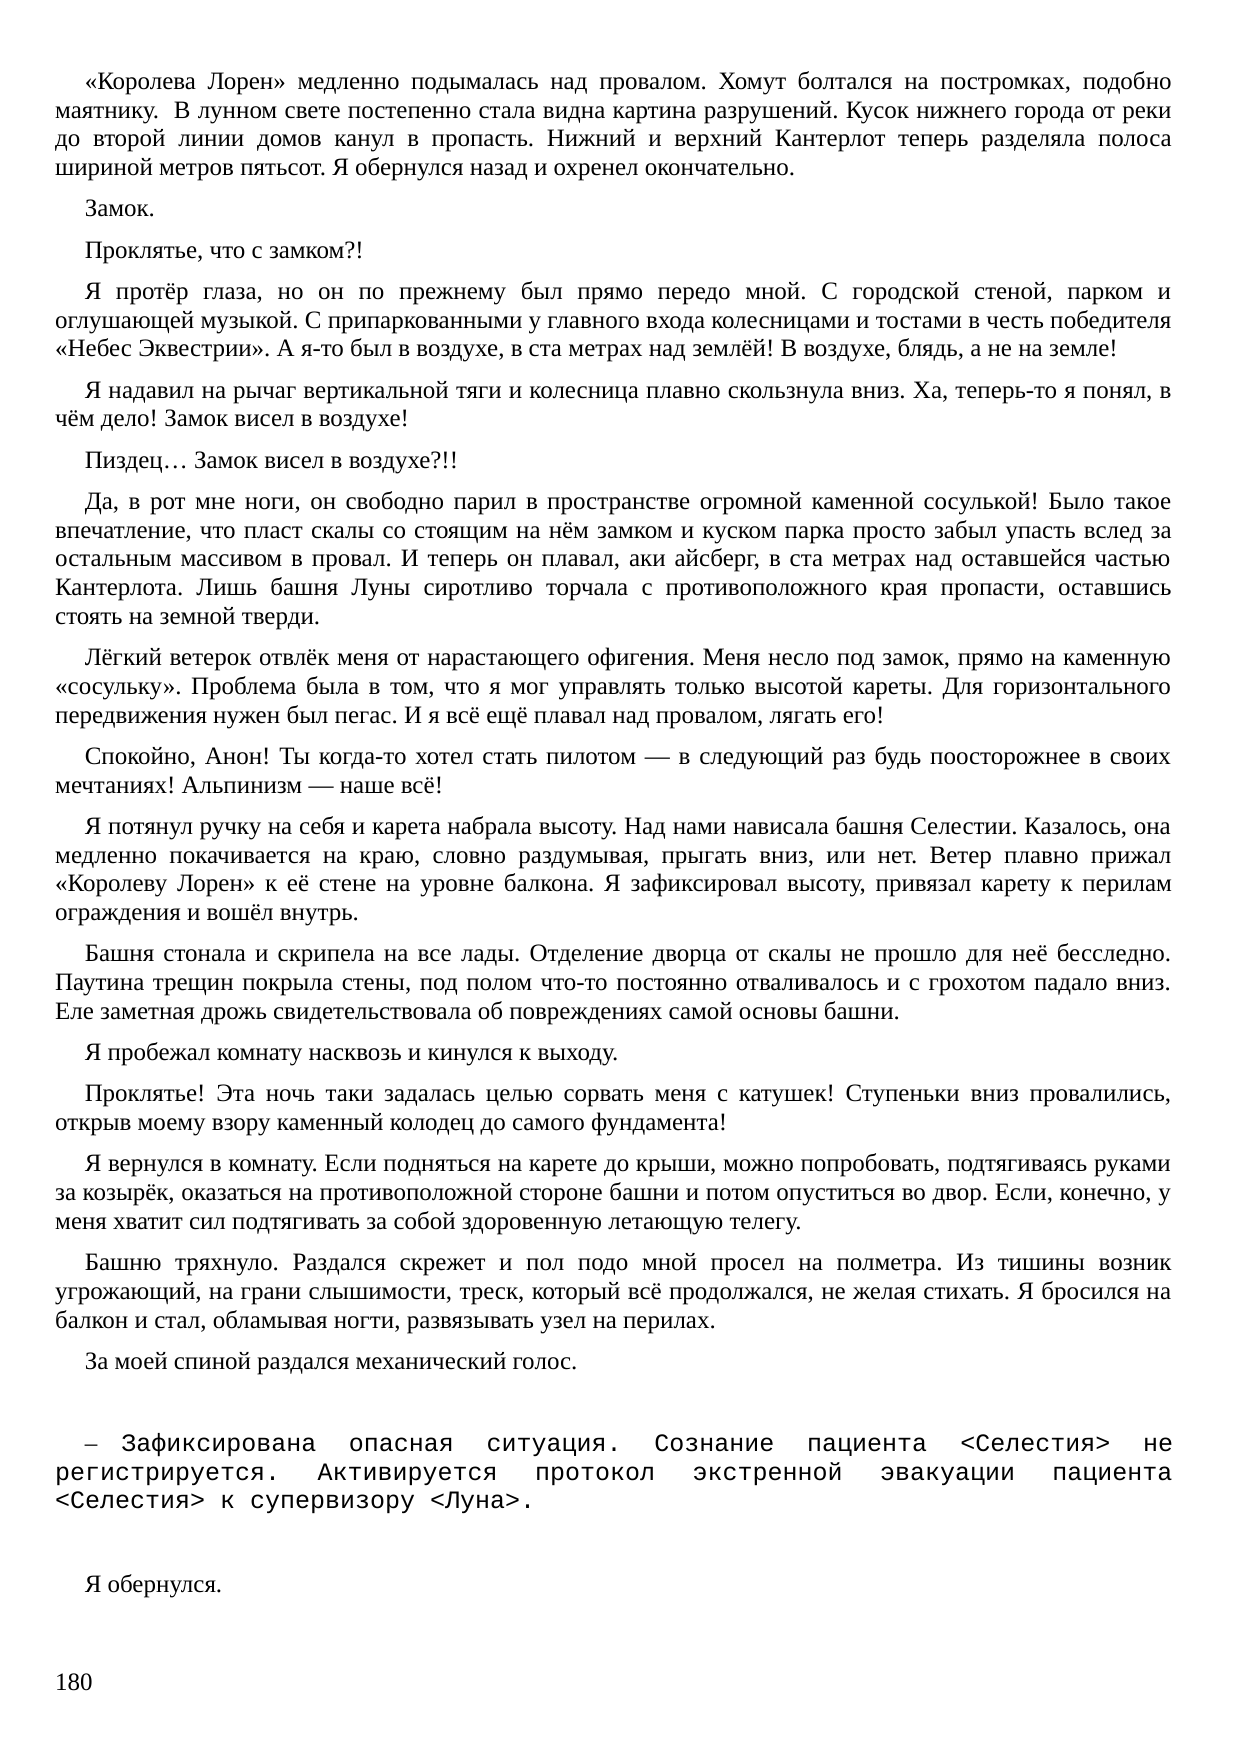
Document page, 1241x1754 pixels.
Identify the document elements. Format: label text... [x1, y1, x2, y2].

text «Королева Лорен» медленно подымалась над провалом. Хомут болтался на постромках, подобно маятнику. В лунном свете постепенно стала видна картина разрушений. Кусок нижнего города от реки до второй линии домов канул в пропасть. Нижний и верхний Кантерлот теперь разделяла полоса шириной метров пятьсот. Я обернулся назад и охренел окончательно. [55, 66, 1173, 181]
text Я пробежал комнату насквозь и кинулся к выходу. [55, 1037, 1173, 1066]
text Я обернулся. [55, 1569, 1173, 1598]
text Башню тряхнуло. Раздался скрежет и пол подо мной просел на полметра. Из тишины возник угрожающий, на грани слышимости, треск, который всё продолжался, не желая стихать. Я бросился на балкон и стал, обламывая ногти, развязывать узел на перилах. [55, 1247, 1173, 1333]
text Я вернулся в комнату. Если подняться на карете до крыши, можно попробовать, подтягиваясь руками за козырёк, оказаться на противоположной стороне башни и потом опуститься во двор. Если, конечно, у меня хватит сил подтягивать за собой здоровенную летающую телегу. [55, 1148, 1173, 1235]
text За моей спиной раздался механический голос. [55, 1346, 1173, 1375]
text Башня стонала и скрипела на все лады. Отделение дворца от скалы не прошло для неё бесследно. Паутина трещин покрыла стены, под полом что-то постоянно отваливалось и с грохотом падало вниз. Еле заметная дрожь свидетельствовала об повреждениях самой основы башни. [55, 938, 1173, 1025]
text Пиздец… Замок висел в воздухе?!! [55, 445, 1173, 473]
text Лёгкий ветерок отвлёк меня от нарастающего офигения. Меня несло под замок, прямо на каменную «сосульку». Проблема была в том, что я мог управлять только высотой кареты. Для горизонтального передвижения нужен был пегас. И я всё ещё плавал над провалом, лягать его! [55, 642, 1173, 728]
text Да, в рот мне ноги, он свободно парил в пространстве огромной каменной сосулькой! Было такое впечатление, что пласт скалы со стоящим на нём замком и куском парка просто забыл упасть вслед за остальным массивом в провал. И теперь он плавал, аки айсберг, в ста метрах над оставшейся частью Кантерлота. Лишь башня Луны сиротливо торчала с противоположного края пропасти, оставшись стоять на земной тверди. [55, 486, 1173, 630]
text Проклятье! Эта ночь таки задалась целью сорвать меня с катушек! Ступеньки вниз провалились, открыв моему взору каменный колодец до самого фундамента! [55, 1078, 1173, 1136]
text Я протёр глаза, но он по прежнему был прямо передо мной. С городской стеной, парком и оглушающей музыкой. С припаркованными у главного входа колесницами и тостами в честь победителя «Небес Эквестрии». А я-то был в воздухе, в ста метрах над землёй! В воздухе, блядь, а не на земле! [55, 276, 1173, 362]
text Спокойно, Анон! Ты когда-то хотел стать пилотом — в следующий раз будь поосторожнее в своих мечтаниях! Альпинизм — наше всё! [55, 741, 1173, 798]
text Замок. [55, 193, 1173, 222]
text Проклятье, что с замком?! [55, 235, 1173, 263]
text Я потянул ручку на себя и карета набрала высоту. Над нами нависала башня Селестии. Казалось, она медленно покачивается на краю, словно раздумывая, прыгать вниз, или нет. Ветер плавно прижал «Королеву Лорен» к её стене на уровне балкона. Я зафиксировал высоту, привязал карету к перилам ограждения и вошёл внутрь. [55, 811, 1173, 926]
text – Зафиксирована опасная ситуация. Сознание пациента <Селестия> не регистрируется. Активируется протокол экстренной эвакуации пациента <Селестия> к супервизору <Луна>. [55, 1428, 1173, 1516]
text Я надавил на рычаг вертикальной тяги и колесница плавно скользнула вниз. Ха, теперь-то я понял, в чём дело! Замок висел в воздухе! [55, 375, 1173, 432]
